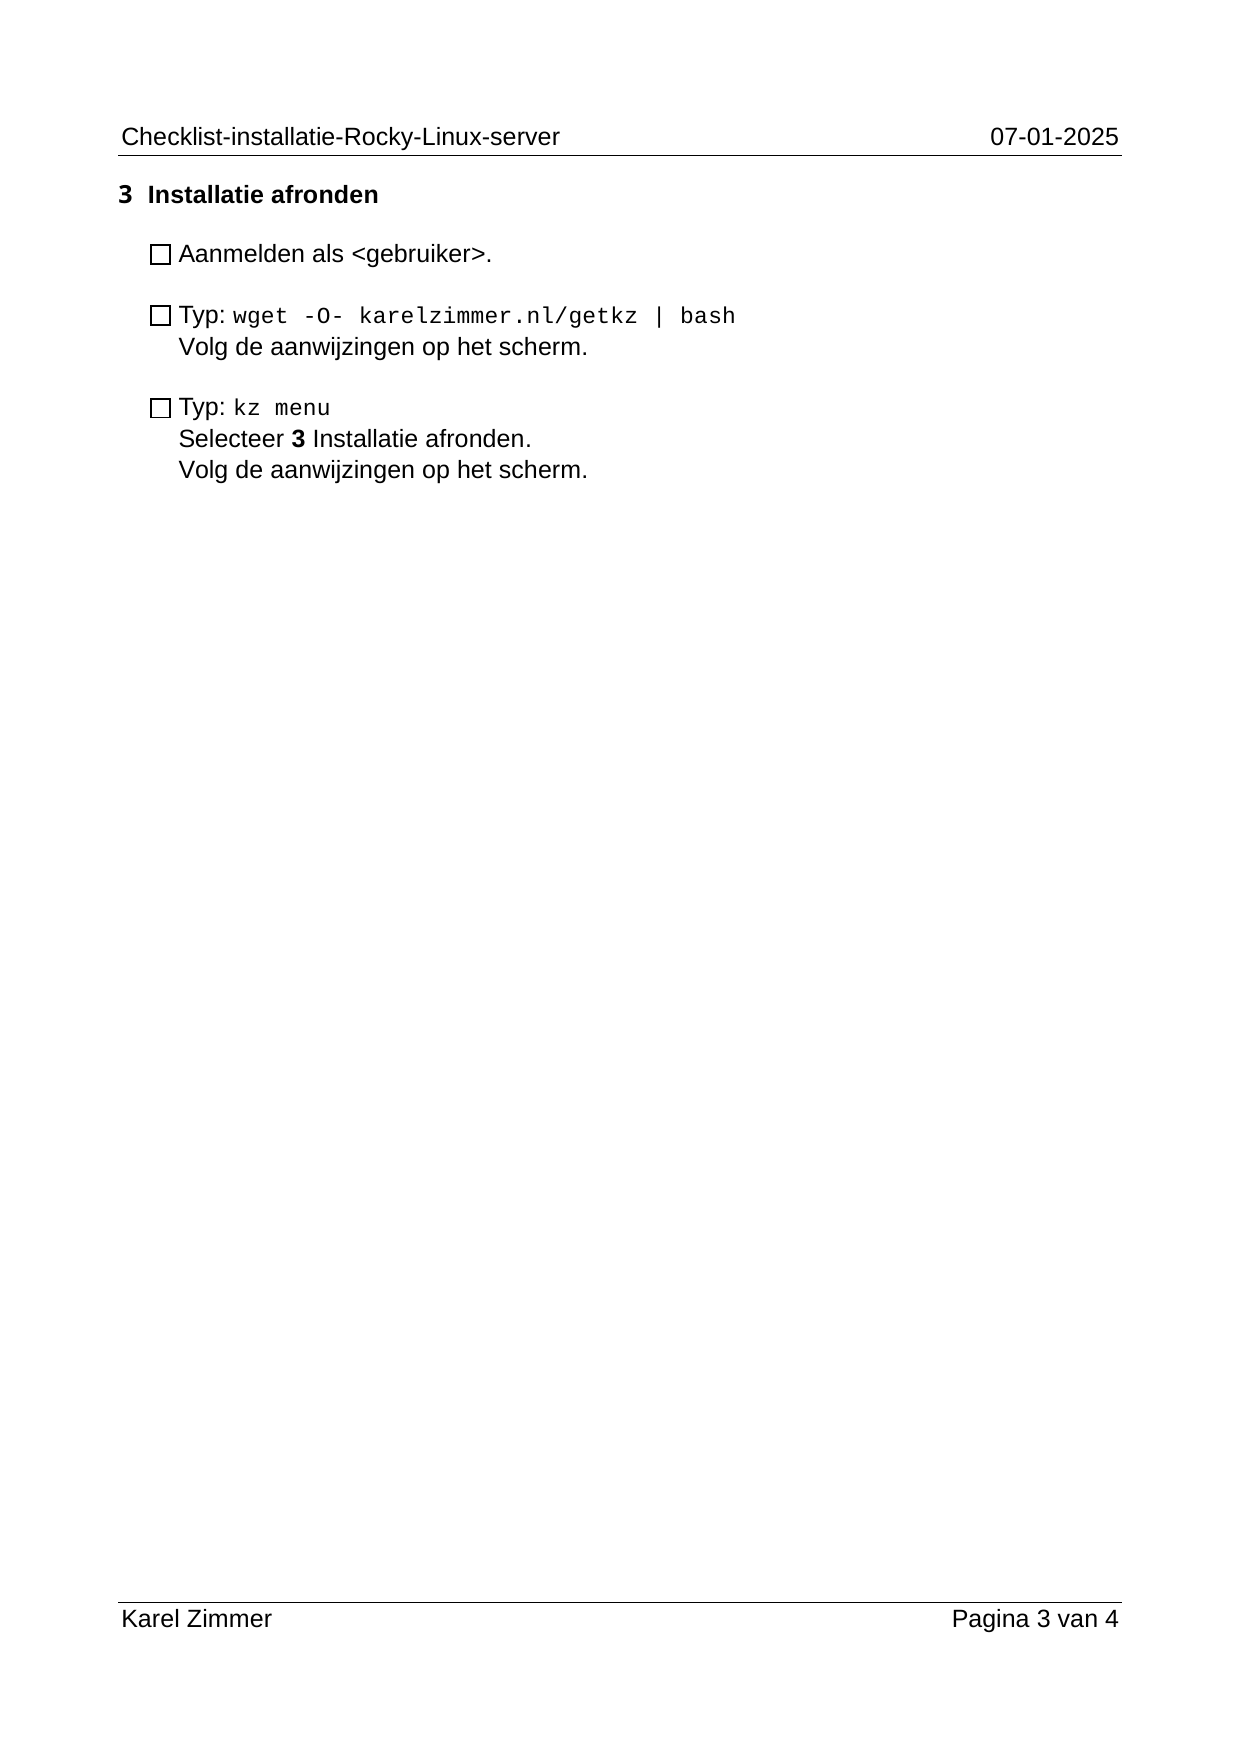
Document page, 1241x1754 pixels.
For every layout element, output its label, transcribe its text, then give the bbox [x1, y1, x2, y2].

table_cell Typ: wget -O- karelzimmer.nl/getkz | bash [177, 300, 1122, 332]
table_cell [142, 269, 177, 300]
table_cell [142, 362, 177, 392]
table_cell [142, 300, 177, 332]
table_cell [118, 362, 142, 392]
table_cell [142, 392, 177, 424]
table_cell [118, 269, 142, 300]
list Installatie afronden [118, 177, 1122, 211]
table_cell [118, 392, 142, 424]
table_cell [118, 332, 142, 362]
table_cell [142, 332, 177, 362]
table_header [118, 239, 142, 269]
table_cell Typ: kz menu [177, 392, 1122, 424]
table_cell Volg de aanwijzingen op het scherm. [177, 454, 1122, 485]
table_header Aanmelden als <gebruiker>. [177, 239, 1122, 269]
table_cell Selecteer 3 Installatie afronden. [177, 424, 1122, 454]
table_cell [118, 300, 142, 332]
table_cell [118, 454, 142, 485]
table_cell [142, 454, 177, 485]
table_header [142, 239, 177, 269]
table_cell Volg de aanwijzingen op het scherm. [177, 332, 1122, 362]
table_cell [177, 269, 1122, 300]
table_cell [118, 424, 142, 454]
table_cell [177, 362, 1122, 392]
table_cell [142, 424, 177, 454]
